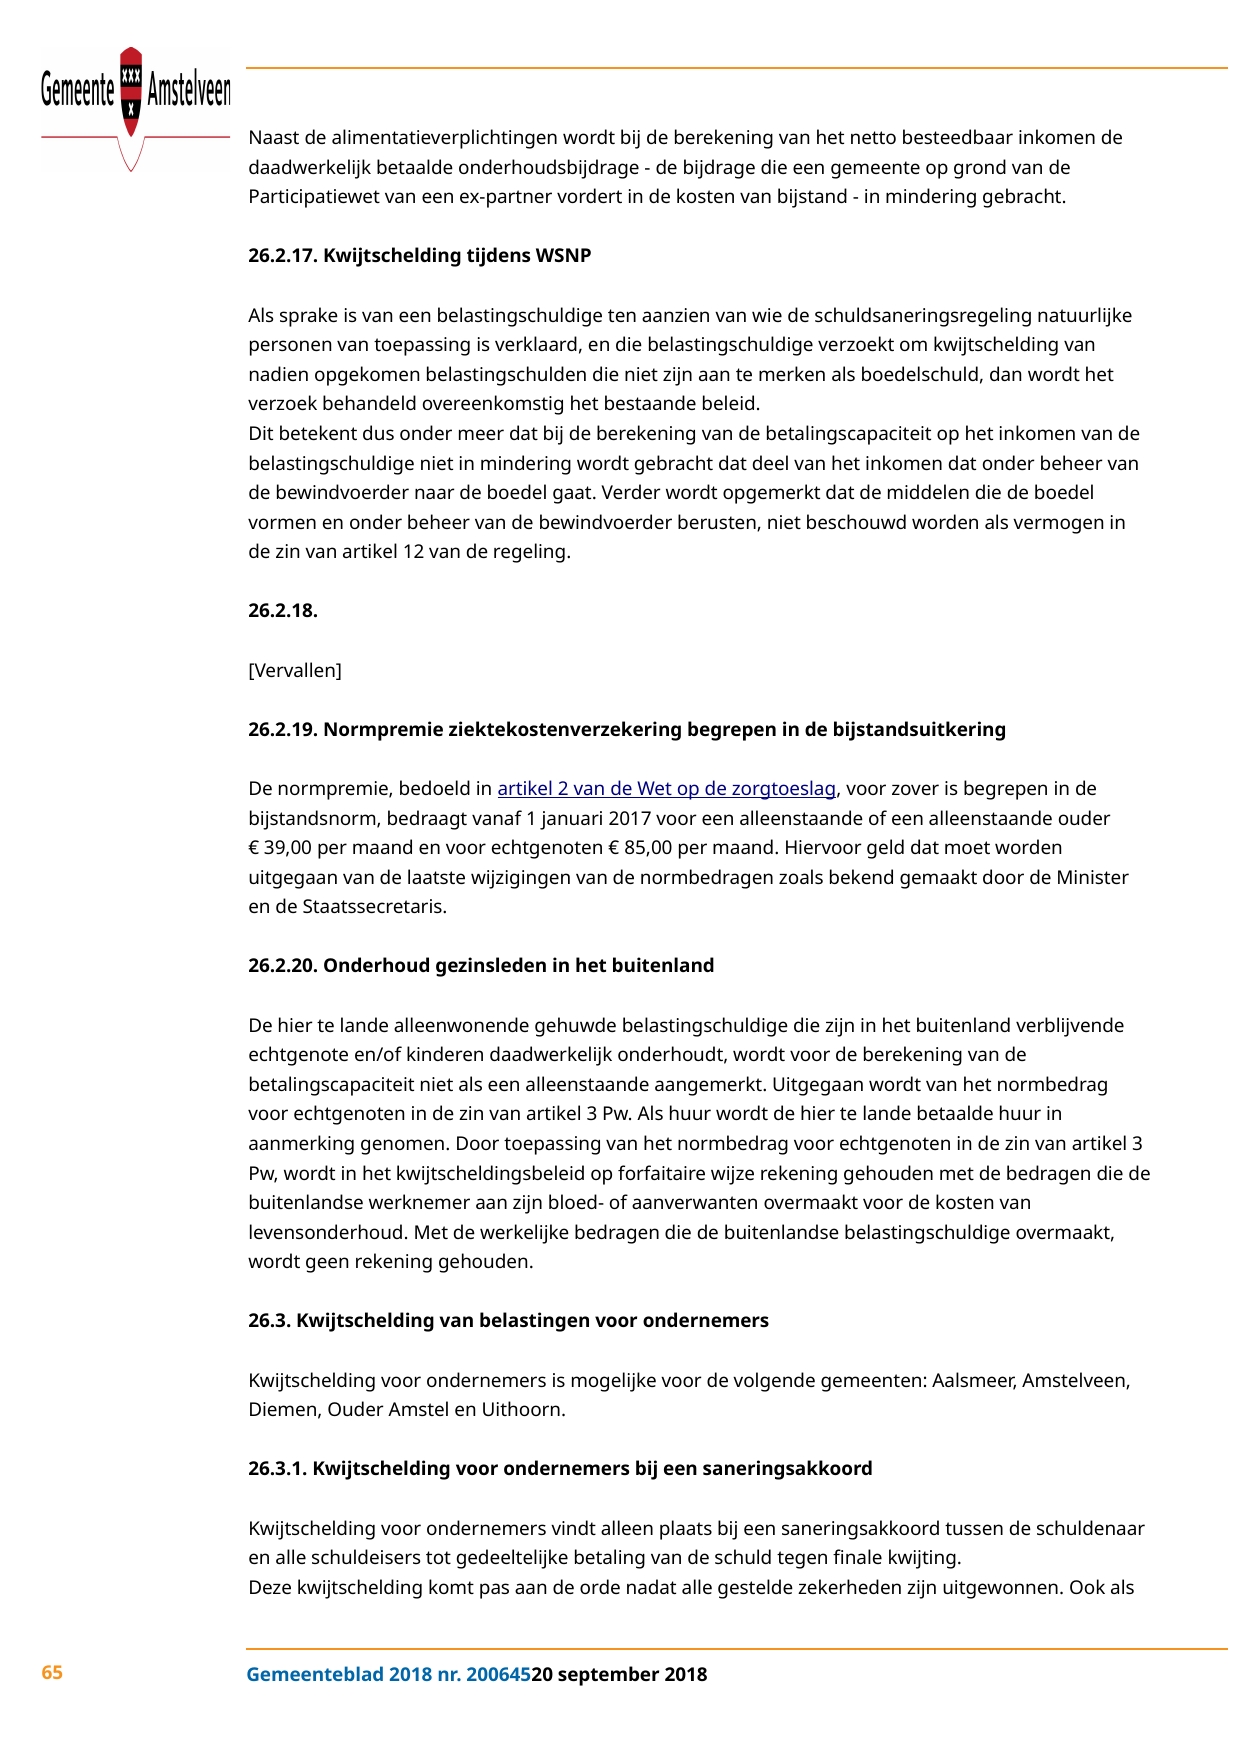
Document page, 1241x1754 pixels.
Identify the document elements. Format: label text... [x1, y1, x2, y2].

text 26.3. Kwijtschelding van belastingen voor ondernemers [248, 1308, 1152, 1333]
text 26.2.20. Onderhoud gezinsleden in het buitenland [248, 953, 1152, 978]
text Dit betekent dus onder meer dat bij de berekening van de betalingscapaciteit op het inkomen van de belastingschuldige niet in mindering wordt gebracht dat deel van het inkomen dat onder beheer van de bewindvoerder naar de boedel gaat. Verder wordt opgemerkt dat de middelen die de boedel vormen en onder beheer van de bewindvoerder berusten, niet beschouwd worden als vermogen in de zin van artikel 12 van de regeling. [248, 420, 1152, 564]
text Naast de alimentatieverplichtingen wordt bij de berekening van het netto besteedbaar inkomen de daadwerkelijk betaalde onderhoudsbijdrage - de bijdrage die een gemeente op grond van de Participatiewet van een ex-partner vordert in de kosten van bijstand - in mindering gebracht. [248, 124, 1152, 209]
text 26.3.1. Kwijtschelding voor ondernemers bij een saneringsakkoord [248, 1456, 1152, 1481]
picture [41, 47, 231, 172]
text [Vervallen] [248, 657, 1152, 683]
text Kwijtschelding voor ondernemers vindt alleen plaats bij een saneringsakkoord tussen de schuldenaar en alle schuldeisers tot gedeeltelijke betaling van de schuld tegen finale kwijting. [248, 1515, 1152, 1570]
text 26.2.19. Normpremie ziektekostenverzekering begrepen in de bijstandsuitkering [248, 716, 1152, 742]
text De hier te lande alleenwonende gehuwde belastingschuldige die zijn in het buitenland verblijvende echtgenote en/of kinderen daadwerkelijk onderhoudt, wordt voor de berekening van de betalingscapaciteit niet als een alleenstaande aangemerkt. Uitgegaan wordt van het normbedrag voor echtgenoten in de zin van artikel 3 Pw. Als huur wordt de hier te lande betaalde huur in aanmerking genomen. Door toepassing van het normbedrag voor echtgenoten in de zin van artikel 3 Pw, wordt in het kwijtscheldingsbeleid op forfaitaire wijze rekening gehouden met de bedragen die de buitenlandse werknemer aan zijn bloed- of aanverwanten overmaakt voor de kosten van levensonderhoud. Met de werkelijke bedragen die de buitenlandse belastingschuldige overmaakt, wordt geen rekening gehouden. [248, 1012, 1152, 1274]
text Kwijtschelding voor ondernemers is mogelijke voor de volgende gemeenten: Aalsmeer, Amstelveen, Diemen, Ouder Amstel en Uithoorn. [248, 1367, 1152, 1422]
text Deze kwijtschelding komt pas aan de orde nadat alle gestelde zekerheden zijn uitgewonnen. Ook als [248, 1574, 1152, 1600]
text 26.2.17. Kwijtschelding tijdens WSNP [248, 243, 1152, 268]
text De normpremie, bedoeld in artikel 2 van de Wet op de zorgtoeslag, voor zover is begrepen in de bijstandsnorm, bedraagt vanaf 1 januari 2017 voor een alleenstaande of een alleenstaande ouder € 39,00 per maand en voor echtgenoten € 85,00 per maand. Hiervoor geld dat moet worden uitgegaan van de laatste wijzigingen van de normbedragen zoals bekend gemaakt door de Minister en de Staatssecretaris. [248, 775, 1152, 919]
text 26.2.18. [248, 598, 1152, 623]
text Als sprake is van een belastingschuldige ten aanzien van wie de schuldsaneringsregeling natuurlijke personen van toepassing is verklaard, en die belastingschuldige verzoekt om kwijtschelding van nadien opgekomen belastingschulden die niet zijn aan te merken als boedelschuld, dan wordt het verzoek behandeld overeenkomstig het bestaande beleid. [248, 302, 1152, 416]
